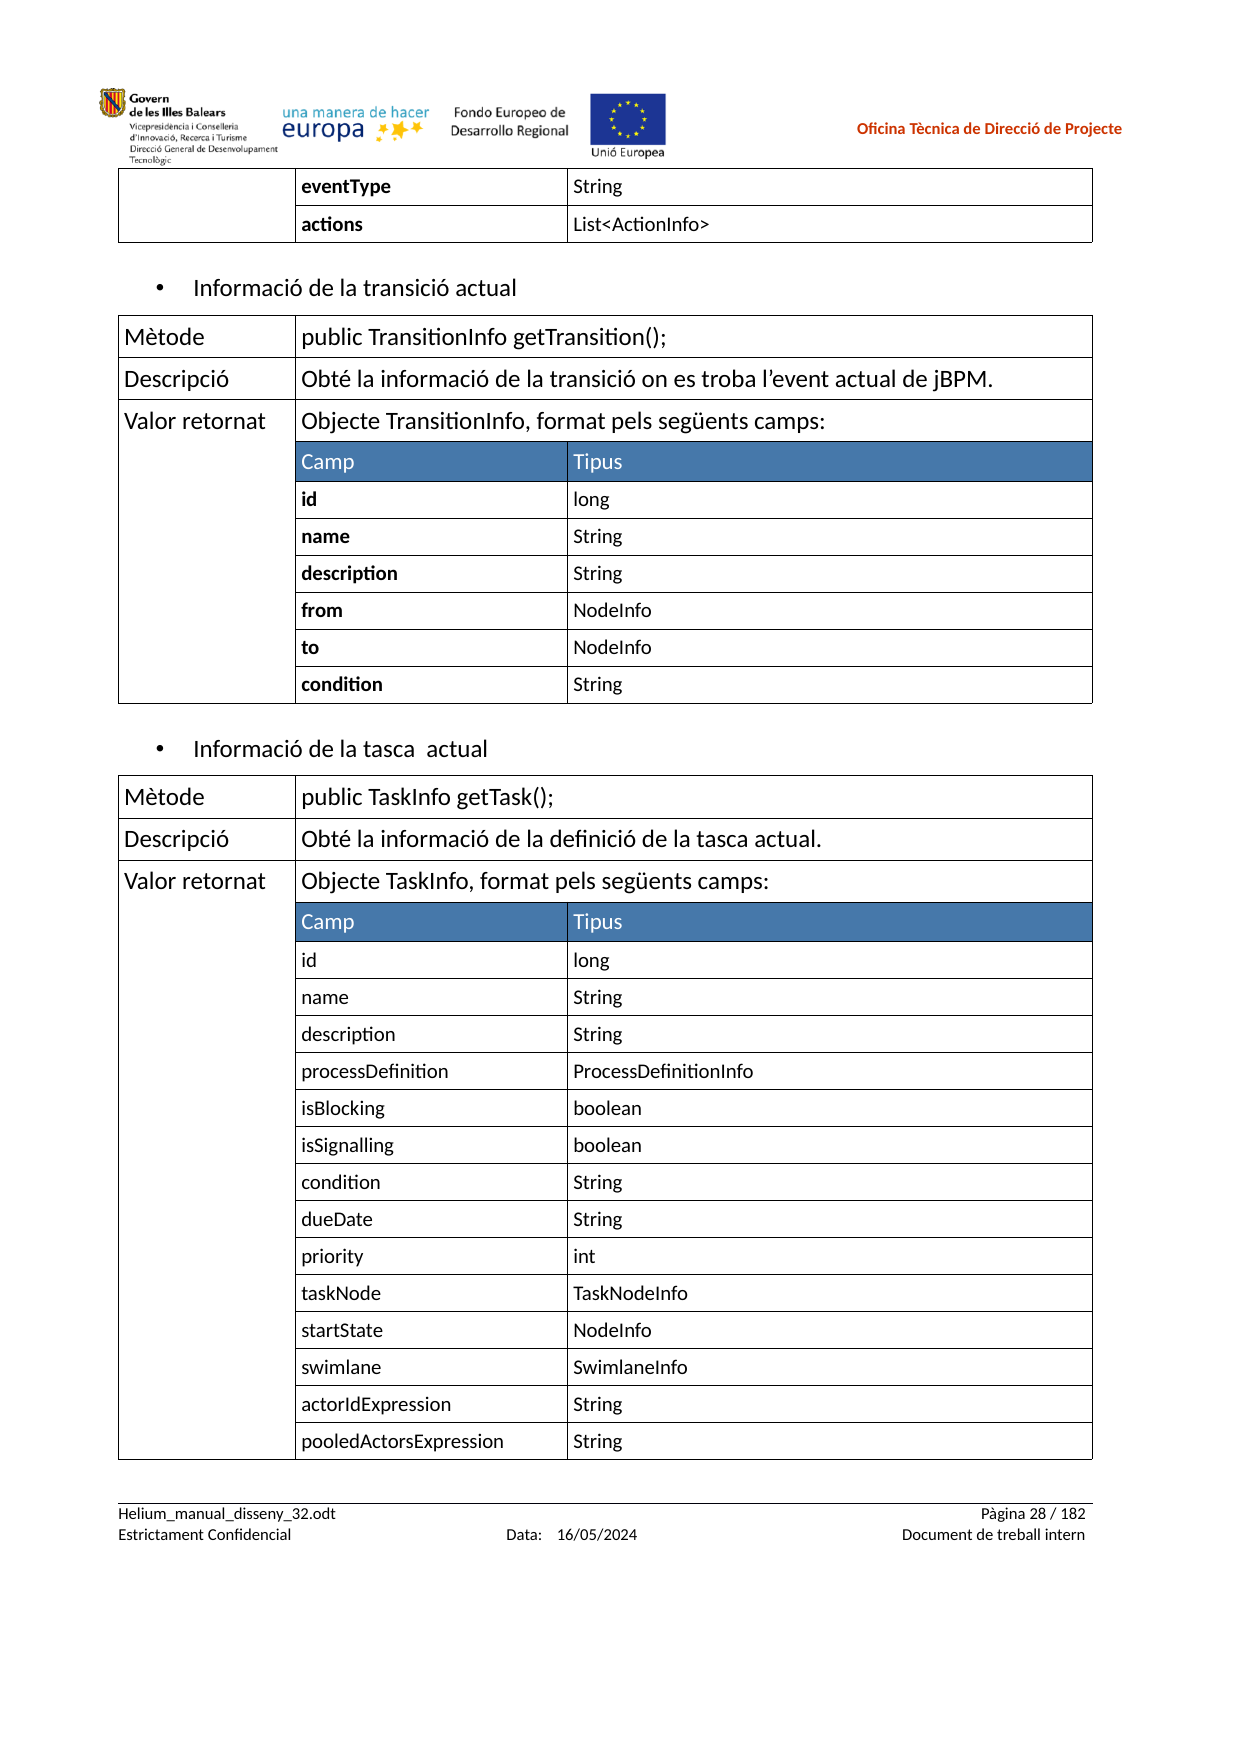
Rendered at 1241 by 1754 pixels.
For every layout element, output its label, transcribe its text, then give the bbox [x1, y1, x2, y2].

table_cell ProcessDefinitionInfo [568, 1053, 1092, 1089]
table_cell eventType [296, 169, 567, 205]
table_cell Camp [296, 903, 567, 941]
table_header Mètode [119, 316, 295, 357]
table_cell TaskNodeInfo [568, 1275, 1092, 1311]
table_cell Tipus [568, 903, 1092, 941]
table_header public TaskInfo getTask(); [296, 776, 1092, 817]
table_cell description [296, 556, 567, 592]
table_cell name [296, 519, 567, 554]
table_cell NodeInfo [568, 630, 1092, 666]
table_cell String [568, 667, 1092, 702]
table_cell processDefinition [296, 1053, 567, 1089]
table_cell Descripció [119, 358, 295, 399]
table_cell long [568, 482, 1092, 518]
table_cell String [568, 1423, 1092, 1459]
table_cell NodeInfo [568, 1312, 1092, 1348]
table_cell isBlocking [296, 1090, 567, 1126]
table_cell String [568, 556, 1092, 592]
table_cell isSignalling [296, 1127, 567, 1163]
picture [99, 87, 668, 166]
table_cell List<ActionInfo> [568, 206, 1092, 242]
table_cell actorIdExpression [296, 1386, 567, 1422]
table_cell Valor retornat [119, 400, 295, 702]
table_cell String [568, 979, 1092, 1015]
table_cell String [568, 169, 1092, 205]
table_cell condition [296, 667, 567, 702]
table_cell startState [296, 1312, 567, 1348]
table_cell Valor retornat [119, 861, 295, 1459]
table_cell condition [296, 1164, 567, 1200]
table_cell id [296, 482, 567, 518]
table_cell int [568, 1238, 1092, 1274]
table_cell long [568, 942, 1092, 978]
table_cell Objecte TaskInfo, format pels següents camps: [296, 861, 1092, 902]
list Informació de la tasca actual [156, 733, 1122, 764]
table_header public TransitionInfo getTransition(); [296, 316, 1092, 357]
table_cell Objecte TransitionInfo, format pels següents camps: [296, 400, 1092, 441]
table_cell name [296, 979, 567, 1015]
table_cell String [568, 1164, 1092, 1200]
table_cell String [568, 519, 1092, 554]
table_cell Obté la informació de la transició on es troba l’event actual de jBPM. [296, 358, 1092, 399]
table_cell String [568, 1386, 1092, 1422]
table_header Mètode [119, 776, 295, 817]
table_cell SwimlaneInfo [568, 1349, 1092, 1385]
table_cell Descripció [119, 819, 295, 859]
table_cell String [568, 1201, 1092, 1237]
table_cell actions [296, 206, 567, 242]
table_cell priority [296, 1238, 567, 1274]
table_cell String [568, 1016, 1092, 1052]
table_cell to [296, 630, 567, 666]
table_cell Camp [296, 442, 567, 481]
table_cell from [296, 593, 567, 628]
table_cell id [296, 942, 567, 978]
table_cell dueDate [296, 1201, 567, 1237]
table_cell boolean [568, 1127, 1092, 1163]
table_cell Obté la informació de la definició de la tasca actual. [296, 819, 1092, 859]
table_cell pooledActorsExpression [296, 1423, 567, 1459]
list Informació de la transició actual [156, 272, 1122, 303]
table_cell taskNode [296, 1275, 567, 1311]
table_cell Tipus [568, 442, 1092, 481]
table_cell boolean [568, 1090, 1092, 1126]
table_cell NodeInfo [568, 593, 1092, 628]
table_cell description [296, 1016, 567, 1052]
table_cell swimlane [296, 1349, 567, 1385]
